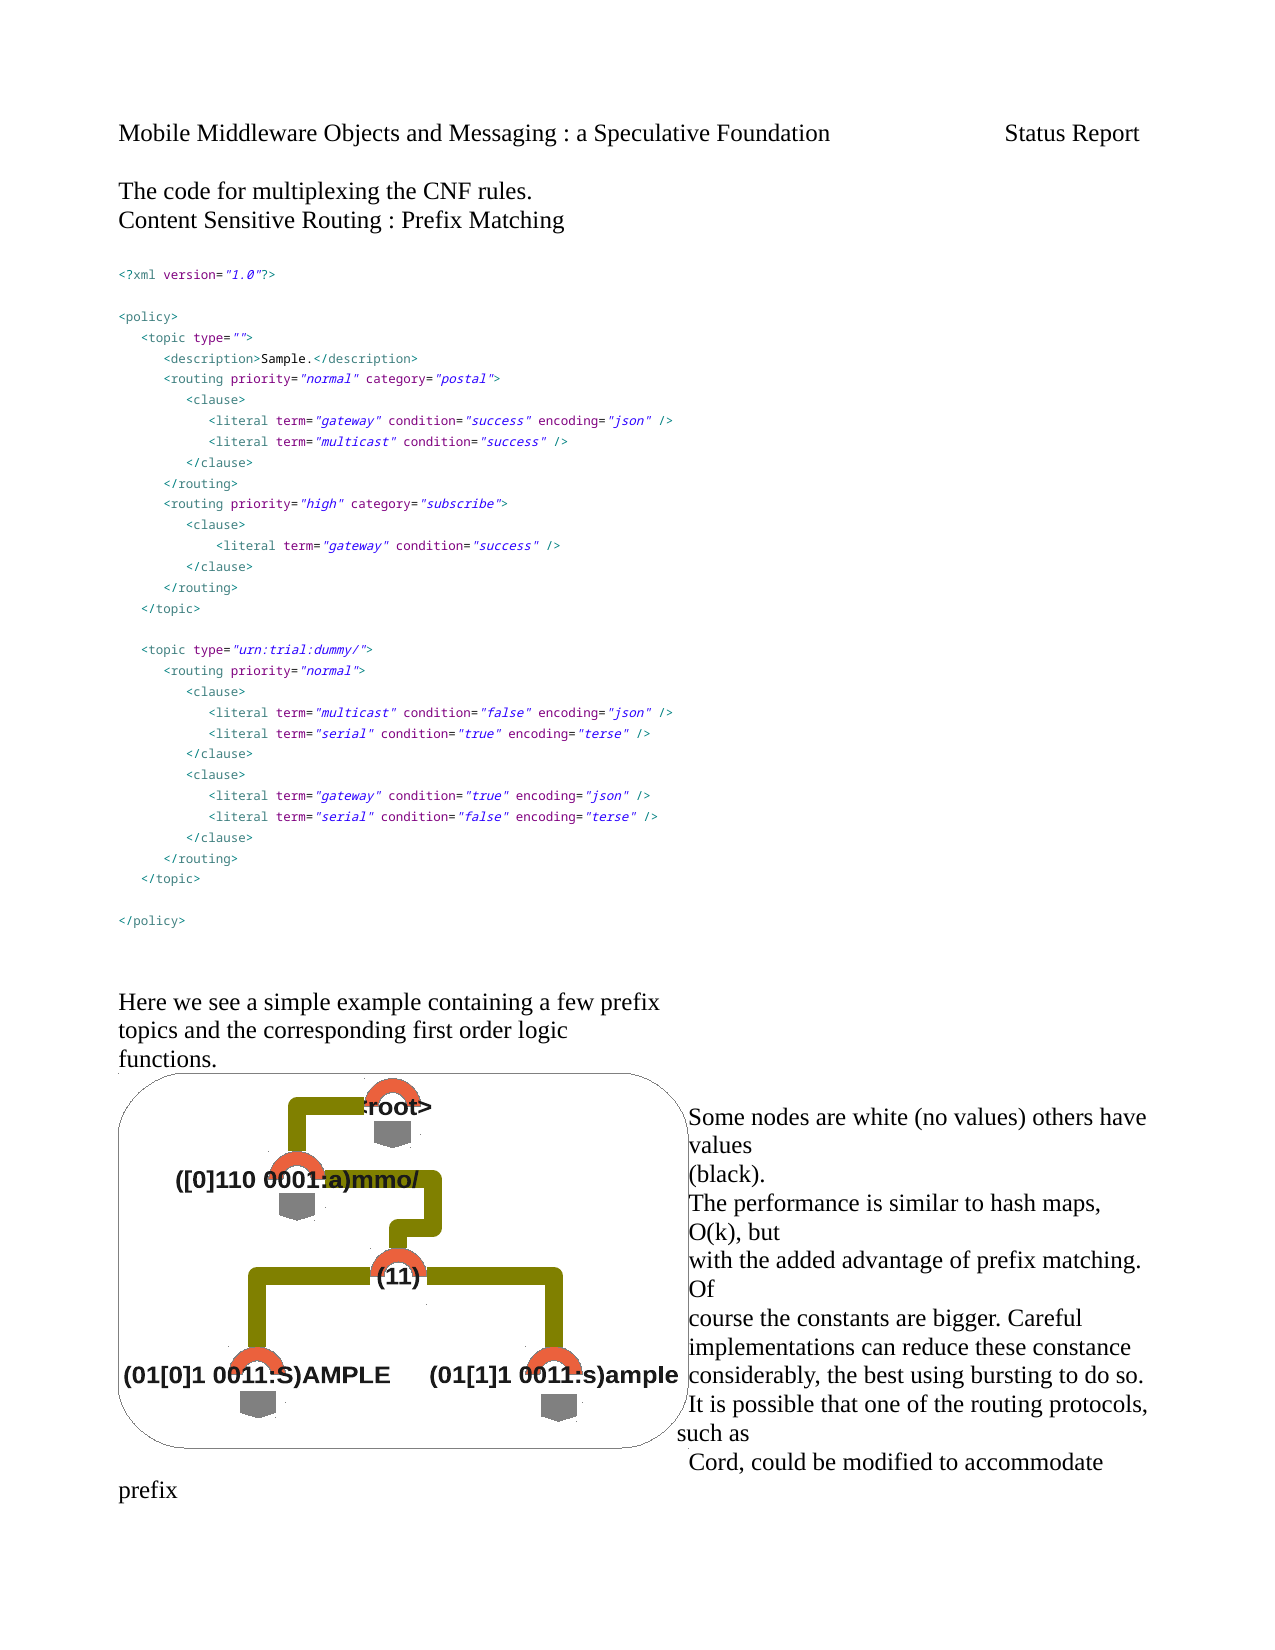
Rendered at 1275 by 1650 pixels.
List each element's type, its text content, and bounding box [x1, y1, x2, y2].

text [266, 1263, 545, 1303]
text </clause> [118, 742, 1157, 763]
text [119, 1246, 390, 1303]
text <routing priority="normal" category="postal"> [118, 367, 1157, 388]
text [266, 1303, 545, 1332]
text [119, 1159, 276, 1188]
text </clause> [118, 825, 1157, 846]
text [119, 1332, 248, 1361]
text <literal term="gateway" condition="true" encoding="json" /> [118, 783, 1157, 804]
text <topic type="urn:trial:dummy/"> [118, 638, 1157, 658]
text It is possible that one of the routing protocols, such as [118, 1389, 1157, 1447]
text [318, 1159, 688, 1188]
text <routing priority="high" category="subscribe"> [118, 492, 1157, 513]
text </routing> [118, 575, 1157, 596]
text <description>Sample.</description> [118, 346, 1157, 367]
text <routing priority="normal"> [118, 658, 1157, 679]
text <clause> [118, 513, 1157, 533]
text [287, 1166, 311, 1188]
text <literal term="gateway" condition="success" /> [118, 533, 1157, 554]
text <policy> [118, 304, 1157, 325]
text [119, 1188, 424, 1246]
text <topic type=""> [118, 325, 1157, 346]
text (black). [689, 1159, 1157, 1188]
text <literal term="gateway" condition="success" encoding="json" /> [118, 408, 1157, 429]
text <?xml version="1.0"?> [118, 263, 1157, 283]
text Content Sensitive Routing : Prefix Matching [118, 205, 1157, 234]
text course the constants are bigger. Careful [689, 1303, 1157, 1332]
text </policy> [118, 908, 1157, 929]
text Some nodes are white (no values) others have values [303, 1102, 1157, 1159]
text </topic> [118, 867, 1157, 888]
text The code for multiplexing the CNF rules. [118, 176, 1157, 205]
text [407, 1188, 688, 1246]
text <literal term="multicast" condition="success" /> [118, 429, 1157, 450]
text considerably, the best using bursting to do so. [119, 1361, 1157, 1389]
text functions. [118, 1044, 1157, 1073]
text <literal term="serial" condition="true" encoding="terse" /> [118, 721, 1157, 742]
text </routing> [118, 471, 1157, 492]
text <clause> [118, 388, 1157, 408]
text </clause> [118, 450, 1157, 471]
text topics and the corresponding first order logic [118, 1016, 1157, 1044]
text Here we see a simple example containing a few prefix [118, 987, 1157, 1016]
text <literal term="serial" condition="false" encoding="terse" /> [118, 804, 1157, 825]
text <literal term="multicast" condition="false" encoding="json" /> [118, 700, 1157, 721]
text [119, 1303, 248, 1332]
text [563, 1303, 688, 1332]
text <clause> [118, 679, 1157, 700]
text The performance is similar to hash maps, O(k), but [689, 1188, 1157, 1246]
text </clause> [118, 554, 1157, 575]
text <clause> [118, 763, 1157, 783]
text [266, 1332, 545, 1361]
text [118, 1102, 291, 1159]
text </topic> [118, 596, 1157, 617]
text Cord, could be modified to accommodate prefix [118, 1447, 1157, 1504]
text </routing> [118, 846, 1157, 867]
text [563, 1332, 688, 1361]
text [406, 1246, 688, 1303]
text implementations can reduce these constance [689, 1332, 1157, 1361]
text with the added advantage of prefix matching. Of [689, 1246, 1157, 1303]
